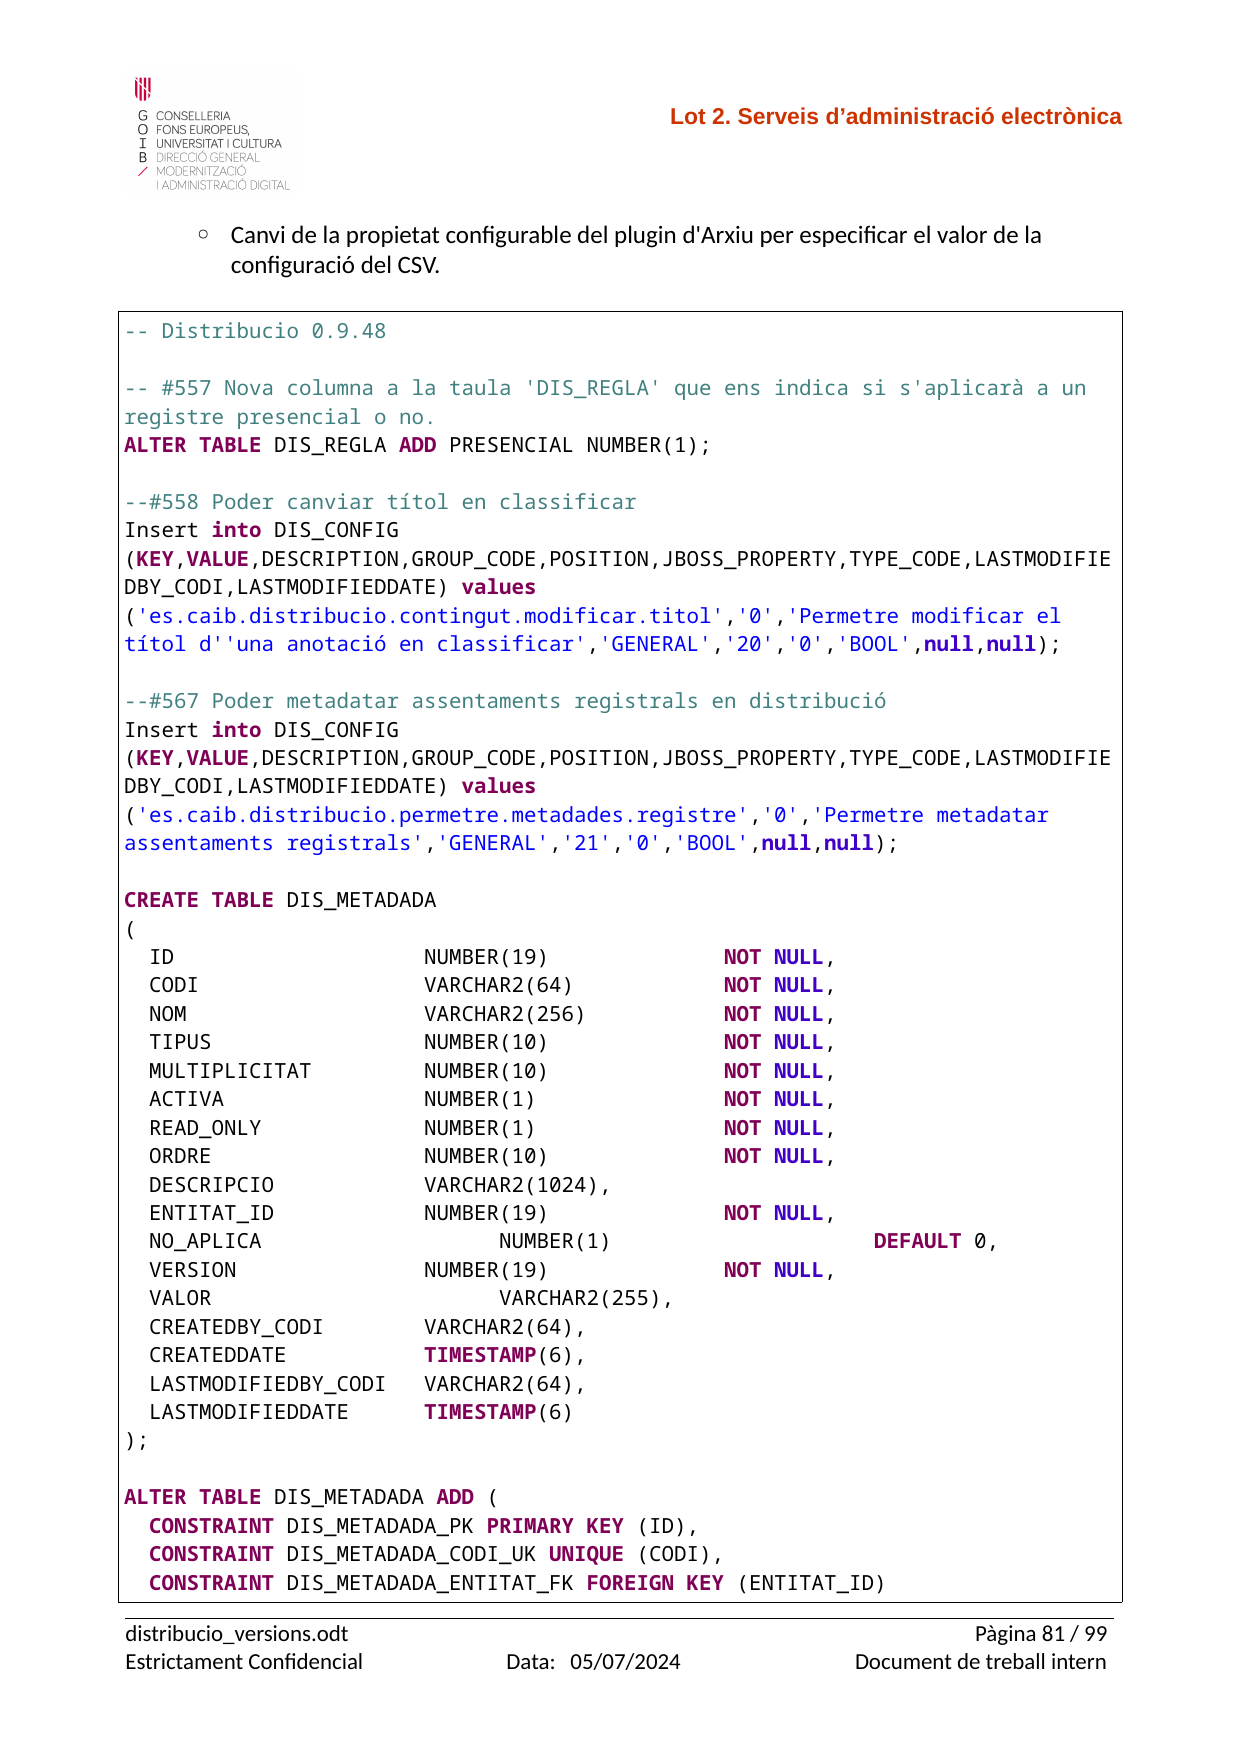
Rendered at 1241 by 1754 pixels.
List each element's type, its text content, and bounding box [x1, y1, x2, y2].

list Canvi de la propietat configurable del plugin d'Arxiu per especificar el valor de la configuració del CSV. [193, 219, 1122, 280]
picture [126, 70, 299, 197]
table_header -- Distribucio 0.9.48 -- #557 Nova columna a la taula 'DIS_REGLA' que ens indica si s'aplicarà a un registre presencial o no. ALTER TABLE DIS_REGLA ADD PRESENCIAL NUMBER(1); --#558 Poder canviar títol en classificar Insert into DIS_CONFIG (KEY,VALUE,DESCRIPTION,GROUP_CODE,POSITION,JBOSS_PROPERTY,TYPE_CODE,LASTMODIFIEDBY_CODI,LASTMODIFIEDDATE) values ('es.caib.distribucio.contingut.modificar.titol','0','Permetre modificar el títol d''una anotació en classificar','GENERAL','20','0','BOOL',null,null); --#567 Poder metadatar assentaments registrals en distribució Insert into DIS_CONFIG (KEY,VALUE,DESCRIPTION,GROUP_CODE,POSITION,JBOSS_PROPERTY,TYPE_CODE,LASTMODIFIEDBY_CODI,LASTMODIFIEDDATE) values ('es.caib.distribucio.permetre.metadades.registre','0','Permetre metadatar assentaments registrals','GENERAL','21','0','BOOL',null,null); CREATE TABLE DIS_METADADA ( ID NUMBER(19) NOT NULL, CODI VARCHAR2(64) NOT NULL, NOM VARCHAR2(256) NOT NULL, TIPUS NUMBER(10) NOT NULL, MULTIPLICITAT NUMBER(10) NOT NULL, ACTIVA NUMBER(1) NOT NULL, READ_ONLY NUMBER(1) NOT NULL, ORDRE NUMBER(10) NOT NULL, DESCRIPCIO VARCHAR2(1024), ENTITAT_ID NUMBER(19) NOT NULL, NO_APLICA NUMBER(1) DEFAULT 0, VERSION NUMBER(19) NOT NULL, VALOR VARCHAR2(255), CREATEDBY_CODI VARCHAR2(64), CREATEDDATE TIMESTAMP(6), LASTMODIFIEDBY_CODI VARCHAR2(64), LASTMODIFIEDDATE TIMESTAMP(6) ); ALTER TABLE DIS_METADADA ADD ( CONSTRAINT DIS_METADADA_PK PRIMARY KEY (ID), CONSTRAINT DIS_METADADA_CODI_UK UNIQUE (CODI), CONSTRAINT DIS_METADADA_ENTITAT_FK FOREIGN KEY (ENTITAT_ID) [119, 312, 1122, 1602]
